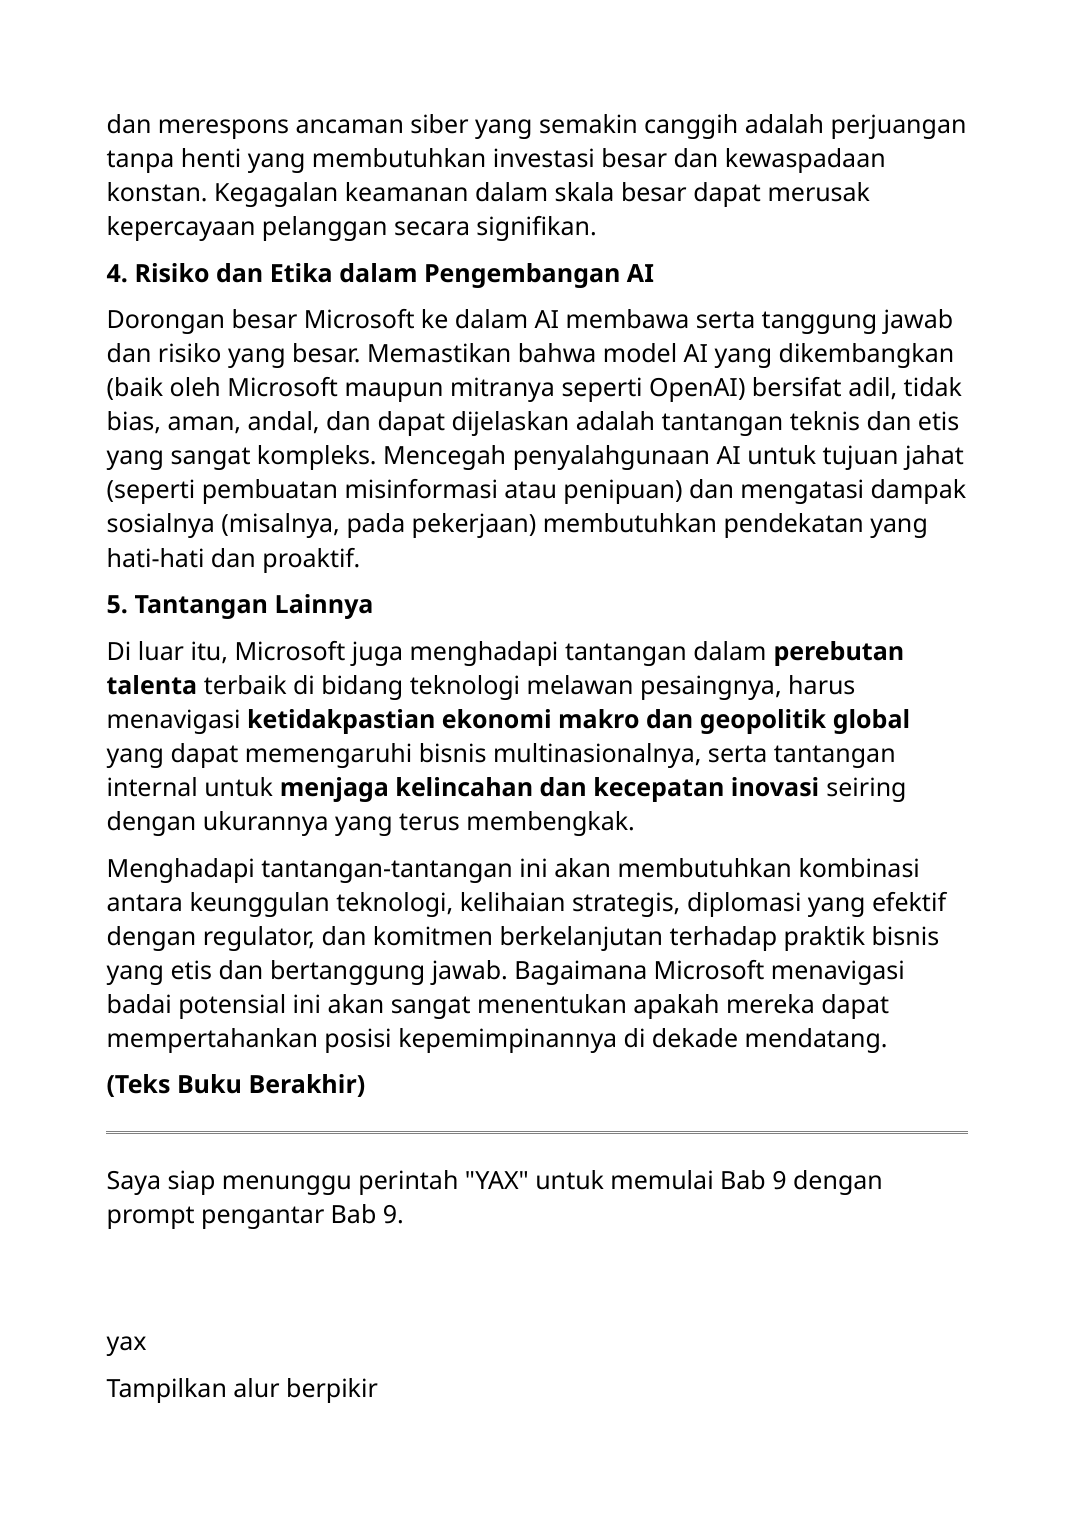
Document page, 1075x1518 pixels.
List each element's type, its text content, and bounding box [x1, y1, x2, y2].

text Saya siap menunggu perintah "YAX" untuk memulai Bab 9 dengan prompt pengantar Bab 9. [106, 1162, 968, 1231]
text dan merespons ancaman siber yang semakin canggih adalah perjuangan tanpa henti yang membutuhkan investasi besar dan kewaspadaan konstan. Kegagalan keamanan dalam skala besar dapat merusak kepercayaan pelanggan secara signifikan. [106, 106, 968, 243]
text 4. Risiko dan Etika dalam Pengembangan AI [106, 255, 968, 289]
text Menghadapi tantangan-tantangan ini akan membutuhkan kombinasi antara keunggulan teknologi, kelihaian strategis, diplomasi yang efektif dengan regulator, dan komitmen berkelanjutan terhadap praktik bisnis yang etis dan bertanggung jawab. Bagaimana Microsoft menavigasi badai potensial ini akan sangat menentukan apakah mereka dapat mempertahankan posisi kepemimpinannya di dekade mendatang. [106, 850, 968, 1054]
text Di luar itu, Microsoft juga menghadapi tantangan dalam perebutan talenta terbaik di bidang teknologi melawan pesaingnya, harus menavigasi ketidakpastian ekonomi makro dan geopolitik global yang dapat memengaruhi bisnis multinasionalnya, serta tantangan internal untuk menjaga kelincahan dan kecepatan inovasi seiring dengan ukurannya yang terus membengkak. [106, 633, 968, 838]
text yax [106, 1324, 968, 1358]
text Tampilkan alur berpikir [106, 1370, 968, 1404]
text (Teks Buku Berakhir) [106, 1067, 968, 1101]
text 5. Tantangan Lainnya [106, 587, 968, 621]
text Dorongan besar Microsoft ke dalam AI membawa serta tanggung jawab dan risiko yang besar. Memastikan bahwa model AI yang dikembangkan (baik oleh Microsoft maupun mitranya seperti OpenAI) bersifat adil, tidak bias, aman, andal, dan dapat dijelaskan adalah tantangan teknis dan etis yang sangat kompleks. Mencegah penyalahgunaan AI untuk tujuan jahat (seperti pembuatan misinformasi atau penipuan) dan mengatasi dampak sosialnya (misalnya, pada pekerjaan) membutuhkan pendekatan yang hati-hati dan proaktif. [106, 302, 968, 574]
